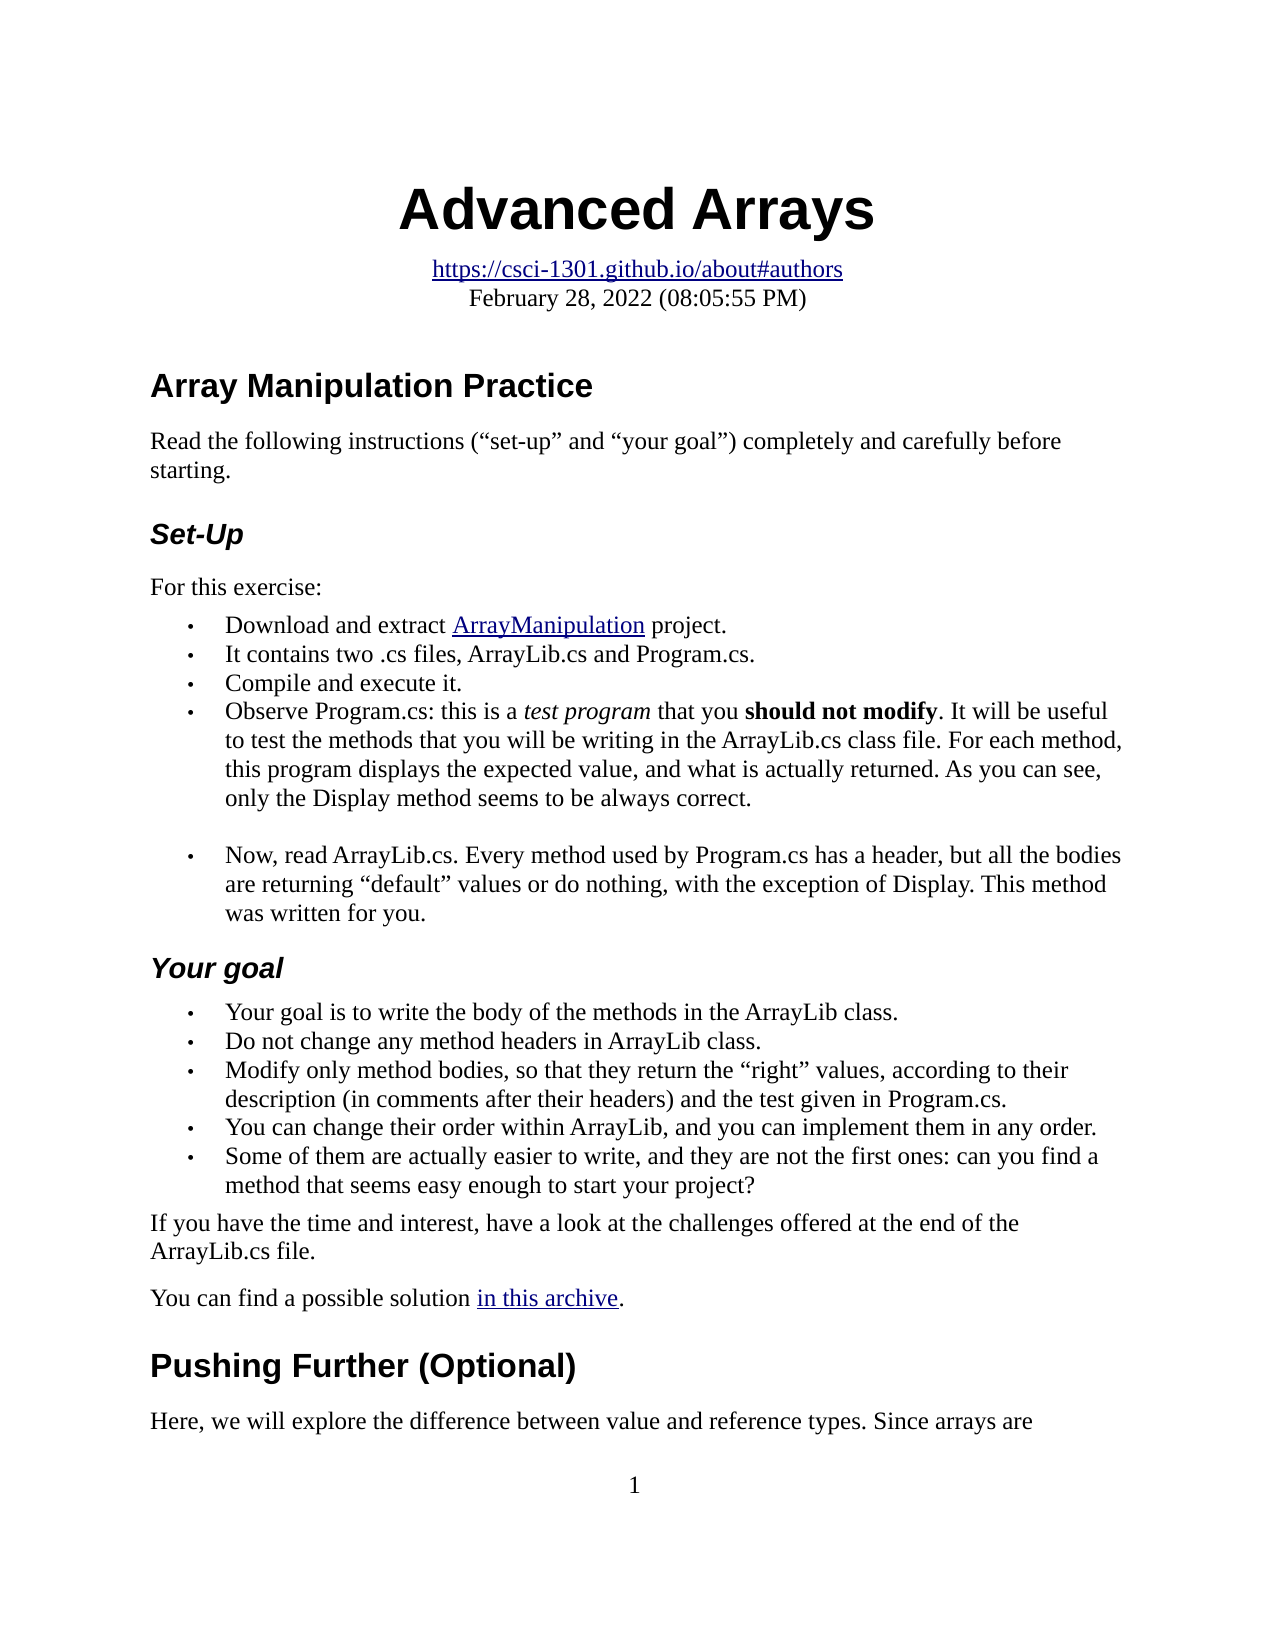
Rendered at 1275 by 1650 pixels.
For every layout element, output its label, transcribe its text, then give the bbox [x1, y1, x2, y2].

text If you have the time and interest, have a look at the challenges offered at the end of the ArrayLib.cs file. [150, 1208, 1125, 1265]
subtitle Set-Up [150, 517, 1125, 551]
text Read the following instructions (“set-up” and “your goal”) completely and carefully before starting. [150, 426, 1125, 483]
list Your goal is to write the body of the methods in the ArrayLib class. [187, 997, 1125, 1026]
text For this exercise: [150, 572, 1125, 601]
text Here, we will explore the difference between value and reference types. Since arrays are [150, 1406, 1125, 1434]
text You can find a possible solution in this archive. [150, 1283, 1125, 1312]
text February 28, 2022 (08:05:55 PM) [150, 283, 1125, 312]
list Now, read ArrayLib.cs. Every method used by Program.cs has a header, but all the bodies are returning “default” values or do nothing, with the exception of Display. This method was written for you. [187, 840, 1125, 926]
list Modify only method bodies, so that they return the “right” values, according to their description (in comments after their headers) and the test given in Program.cs. [187, 1055, 1125, 1112]
list Download and extract ArrayManipulation project. [187, 610, 1125, 639]
list Some of them are actually easier to write, and they are not the first ones: can you find a method that seems easy enough to start your project? [187, 1141, 1125, 1199]
list Do not change any method headers in ArrayLib class. [187, 1026, 1125, 1055]
list Compile and execute it. [187, 668, 1125, 696]
text https://csci-1301.github.io/about#authors [150, 254, 1125, 283]
subtitle Your goal [150, 951, 1125, 985]
list It contains two .cs files, ArrayLib.cs and Program.cs. [187, 639, 1125, 668]
subtitle Array Manipulation Practice [150, 366, 1125, 404]
title Advanced Arrays [150, 175, 1125, 242]
list You can change their order within ArrayLib, and you can implement them in any order. [187, 1112, 1125, 1141]
subtitle Pushing Further (Optional) [150, 1346, 1125, 1384]
list Observe Program.cs: this is a test program that you should not modify. It will be useful to test the methods that you will be writing in the ArrayLib.cs class file. For each method, this program displays the expected value, and what is actually returned. As you can see, only the Display method seems to be always correct. [187, 696, 1125, 840]
